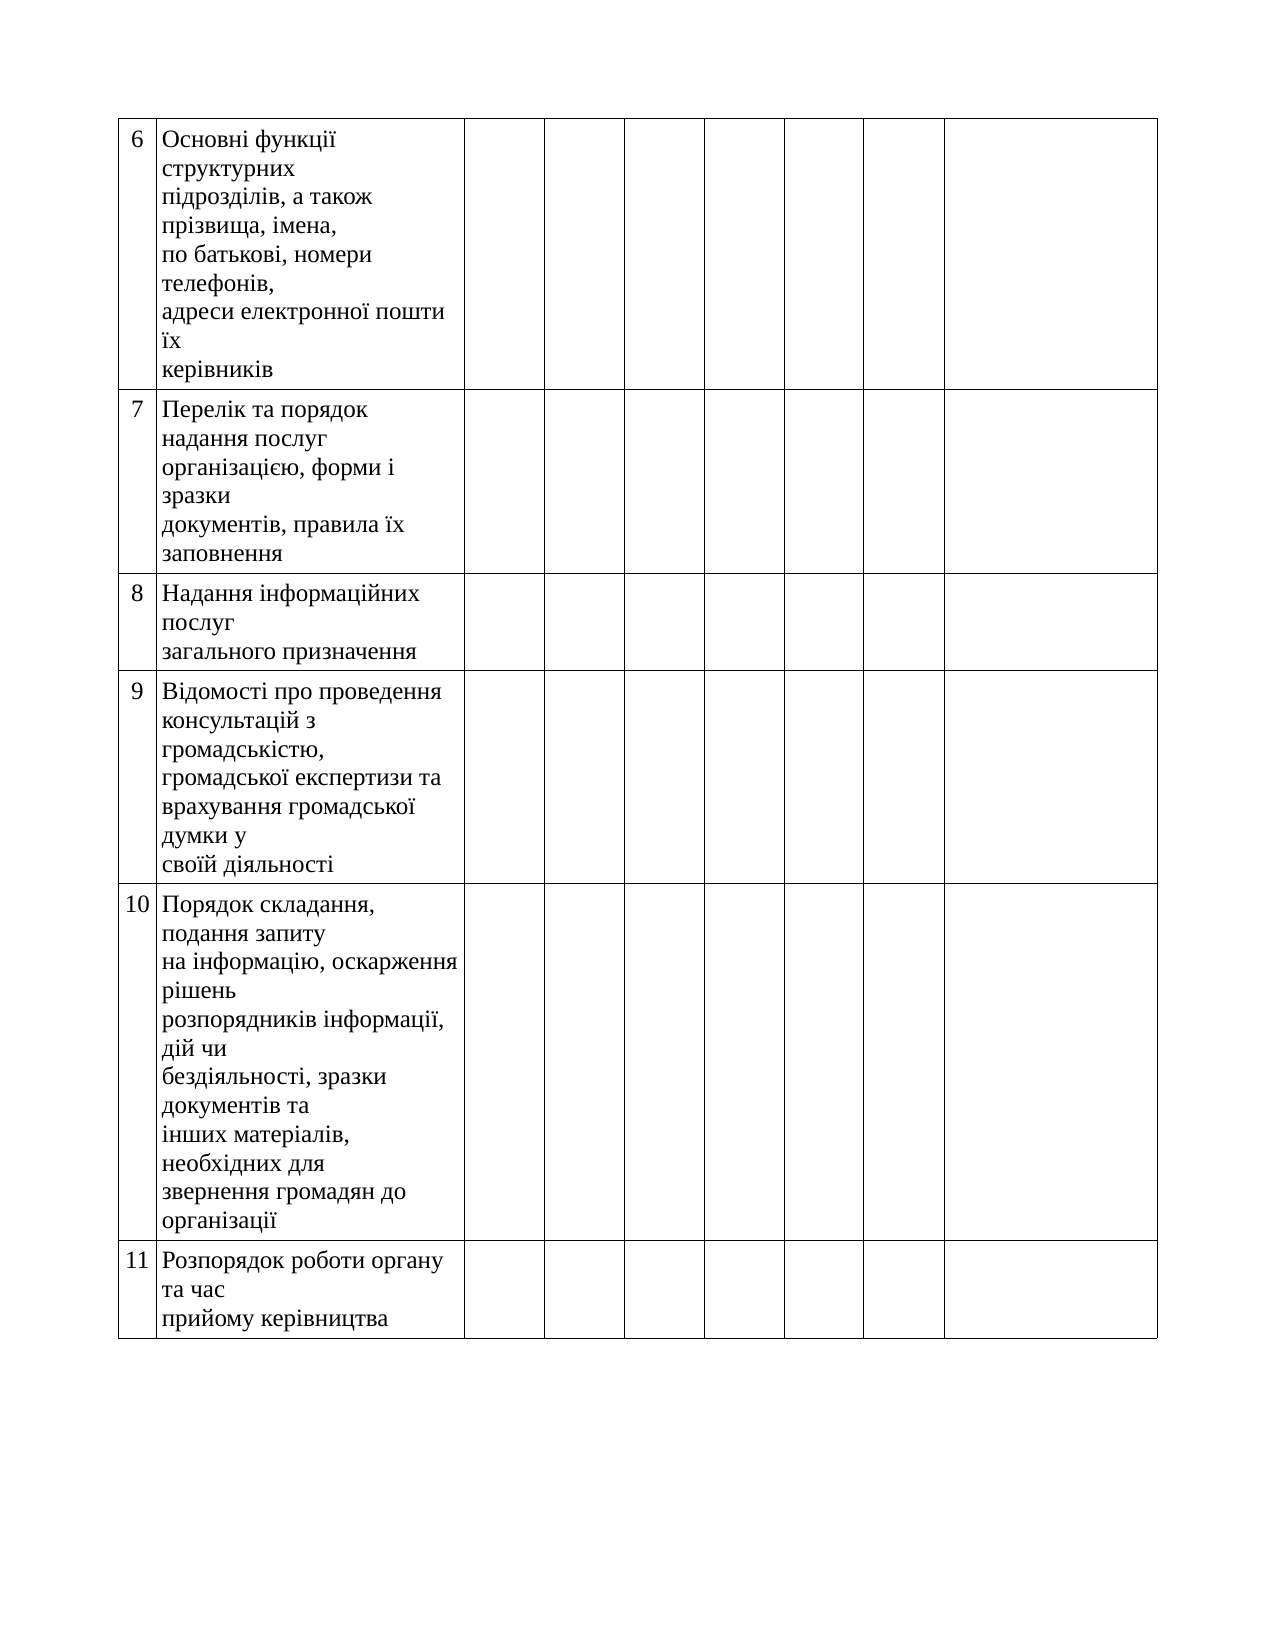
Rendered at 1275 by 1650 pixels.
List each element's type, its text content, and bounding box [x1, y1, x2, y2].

table_cell [705, 884, 784, 1240]
table_cell [625, 574, 704, 670]
table_cell Розпорядок роботи органу та час прийому керівництва [157, 1241, 464, 1337]
table_cell [864, 671, 944, 883]
table_cell [465, 119, 544, 388]
table_cell [785, 671, 863, 883]
table_cell [785, 1241, 863, 1337]
table_cell Порядок складання, подання запиту на інформацію, оскарження рішень розпорядників інформації, дій чи бездіяльності, зразки документів та інших матеріалів, необхідних для звернення громадян до організації [157, 884, 464, 1240]
table_cell 11 [119, 1241, 156, 1337]
table_cell [545, 119, 624, 388]
table_cell 10 [119, 884, 156, 1240]
table_cell [545, 574, 624, 670]
table_cell [545, 671, 624, 883]
table_cell Надання інформаційних послуг загального призначення [157, 574, 464, 670]
table_cell [864, 390, 944, 572]
table_cell [705, 1241, 784, 1337]
table_cell 6 [119, 119, 156, 388]
table_cell Основні функції структурних підрозділів, а також прізвища, імена, по батькові, номери телефонів, адреси електронної пошти їх керівників [157, 119, 464, 388]
table_cell [465, 390, 544, 572]
table_cell 9 [119, 671, 156, 883]
table_cell [785, 390, 863, 572]
table_cell 7 [119, 390, 156, 572]
table_cell [705, 671, 784, 883]
table_cell [785, 119, 863, 388]
table_cell Відомості про проведення консультацій з громадськістю, громадської експертизи та врахування громадської думки у своїй діяльності [157, 671, 464, 883]
table_cell [545, 1241, 624, 1337]
table_cell [625, 884, 704, 1240]
table_cell [705, 574, 784, 670]
table_cell [465, 574, 544, 670]
table_cell [545, 884, 624, 1240]
table_cell [705, 390, 784, 572]
table_cell [785, 574, 863, 670]
table_cell [945, 390, 1157, 572]
table_cell [945, 671, 1157, 883]
table_cell [785, 884, 863, 1240]
table_cell [864, 884, 944, 1240]
table_cell [465, 1241, 544, 1337]
table_cell [625, 390, 704, 572]
table_cell [705, 119, 784, 388]
table_cell [625, 671, 704, 883]
table_cell Перелік та порядок надання послуг організацією, форми і зразки документів, правила їх заповнення [157, 390, 464, 572]
table_cell [864, 119, 944, 388]
table_cell [465, 884, 544, 1240]
table_cell [465, 671, 544, 883]
table_cell 8 [119, 574, 156, 670]
table_cell [864, 1241, 944, 1337]
table_cell [945, 119, 1157, 388]
table_cell [945, 574, 1157, 670]
table_cell [625, 1241, 704, 1337]
table_cell [545, 390, 624, 572]
table_cell [625, 119, 704, 388]
table_cell [864, 574, 944, 670]
table_cell [945, 884, 1157, 1240]
table_cell [945, 1241, 1157, 1337]
